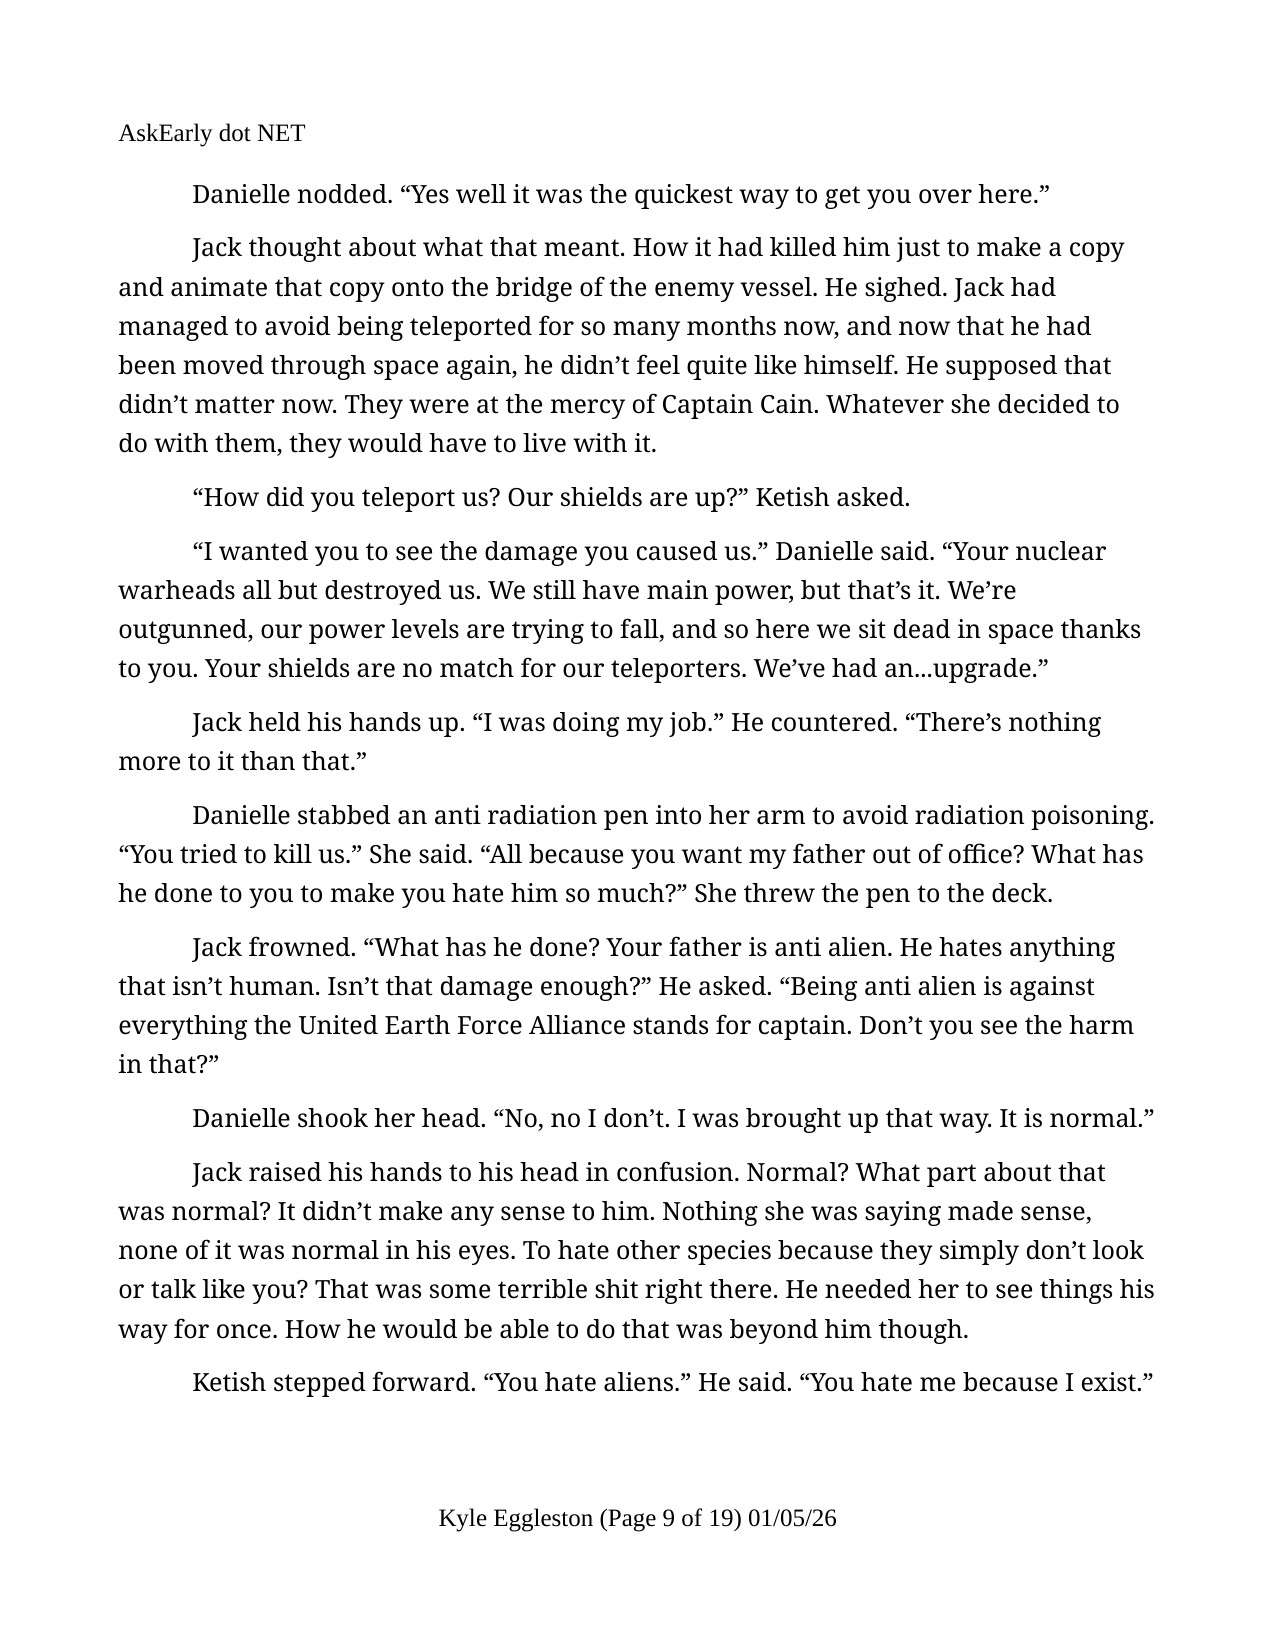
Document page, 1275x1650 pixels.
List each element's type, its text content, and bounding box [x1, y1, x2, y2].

text Jack raised his hands to his head in confusion. Normal? What part about that was normal? It didn’t make any sense to him. Nothing she was saying made sense, none of it was normal in his eyes. To hate other species because they simply don’t look or talk like you? That was some terrible shit right there. He needed her to see things his way for once. How he would be able to do that was beyond him though. [118, 1155, 1157, 1345]
text “How did you teleport us? Our shields are up?” Ketish asked. [118, 480, 1157, 514]
text Jack frowned. “What has he done? Your father is anti alien. He hates anything that isn’t human. Isn’t that damage enough?” He asked. “Being anti alien is against everything the United Earth Force Alliance stands for captain. Don’t you see the harm in that?” [118, 930, 1157, 1081]
text Jack held his hands up. “I was doing my job.” He countered. “There’s nothing more to it than that.” [118, 705, 1157, 778]
text Danielle shook her head. “No, no I don’t. I was brought up that way. It is normal.” [118, 1101, 1157, 1135]
text Ketish stepped forward. “You hate aliens.” He said. “You hate me because I exist.” [118, 1365, 1157, 1399]
text “I wanted you to see the damage you caused us.” Danielle said. “Your nuclear warheads all but destroyed us. We still have main power, but that’s it. We’re outgunned, our power levels are trying to fall, and so here we sit dead in space thanks to you. Your shields are no match for our teleporters. We’ve had an...upgrade.” [118, 533, 1157, 685]
text Danielle nodded. “Yes well it was the quickest way to get you over here.” [118, 176, 1157, 210]
text Danielle stabbed an anti radiation pen into her arm to avoid radiation poisoning. “You tried to kill us.” She said. “All because you want my father out of office? What has he done to you to make you hate him so much?” She threw the pen to the deck. [118, 798, 1157, 910]
text Jack thought about what that meant. How it had killed him just to make a copy and animate that copy onto the bridge of the enemy vessel. He sighed. Jack had managed to avoid being teleported for so many months now, and now that he had been moved through space again, he didn’t feel quite like himself. He supposed that didn’t matter now. They were at the mercy of Captain Cain. Whatever she decided to do with them, they would have to live with it. [118, 230, 1157, 460]
